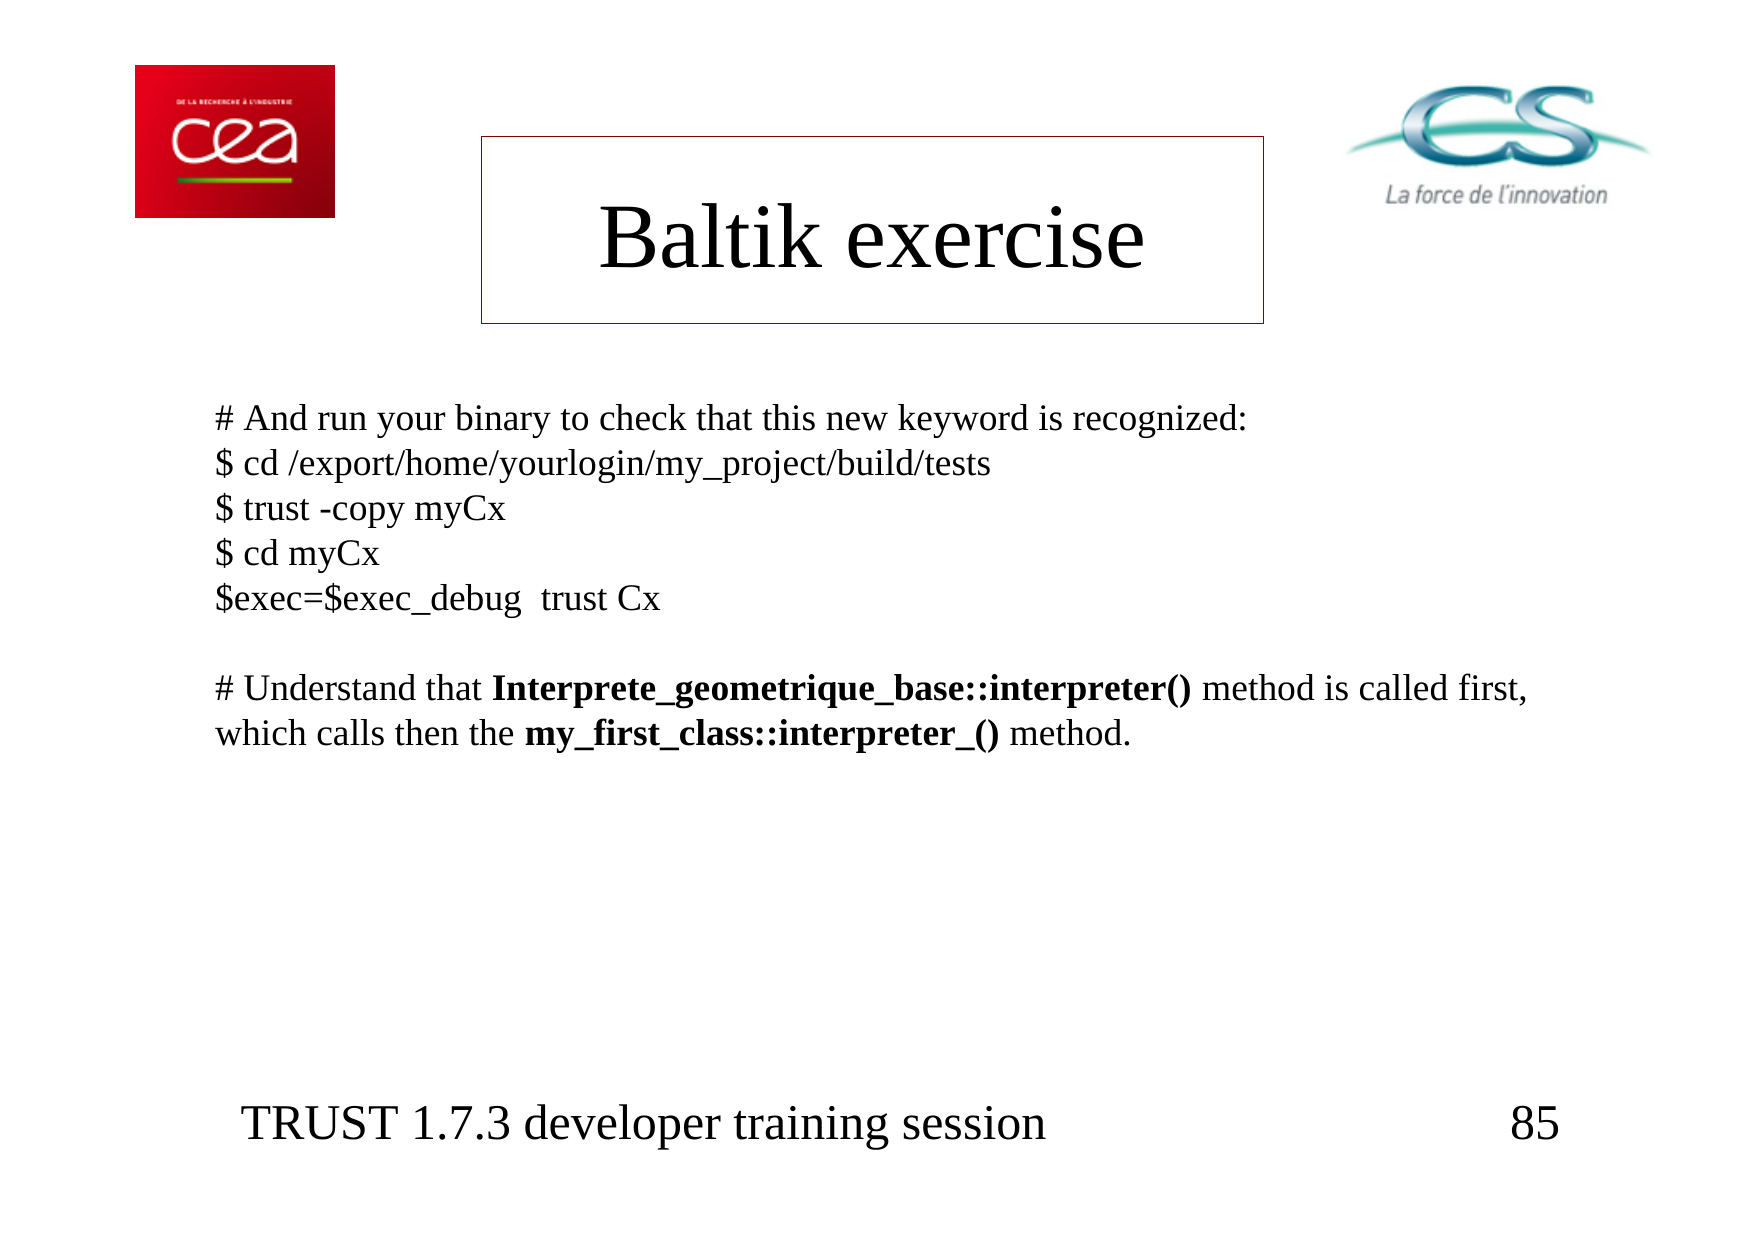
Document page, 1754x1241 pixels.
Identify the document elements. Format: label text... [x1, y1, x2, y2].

text_box # And run your binary to check that this new keyword is recognized: $ cd /export/home/yourlogin/my_project/build/tests $ trust -copy myCx $ cd myCx $exec=$exec_debug trust Cx # Understand that Interprete_geometrique_base::interpreter() method is called first, which calls then the my_first_class::interpreter_() method. [200, 340, 1593, 761]
title Baltik exercise [481, 136, 1264, 324]
picture [1340, 73, 1662, 218]
picture [135, 65, 335, 218]
